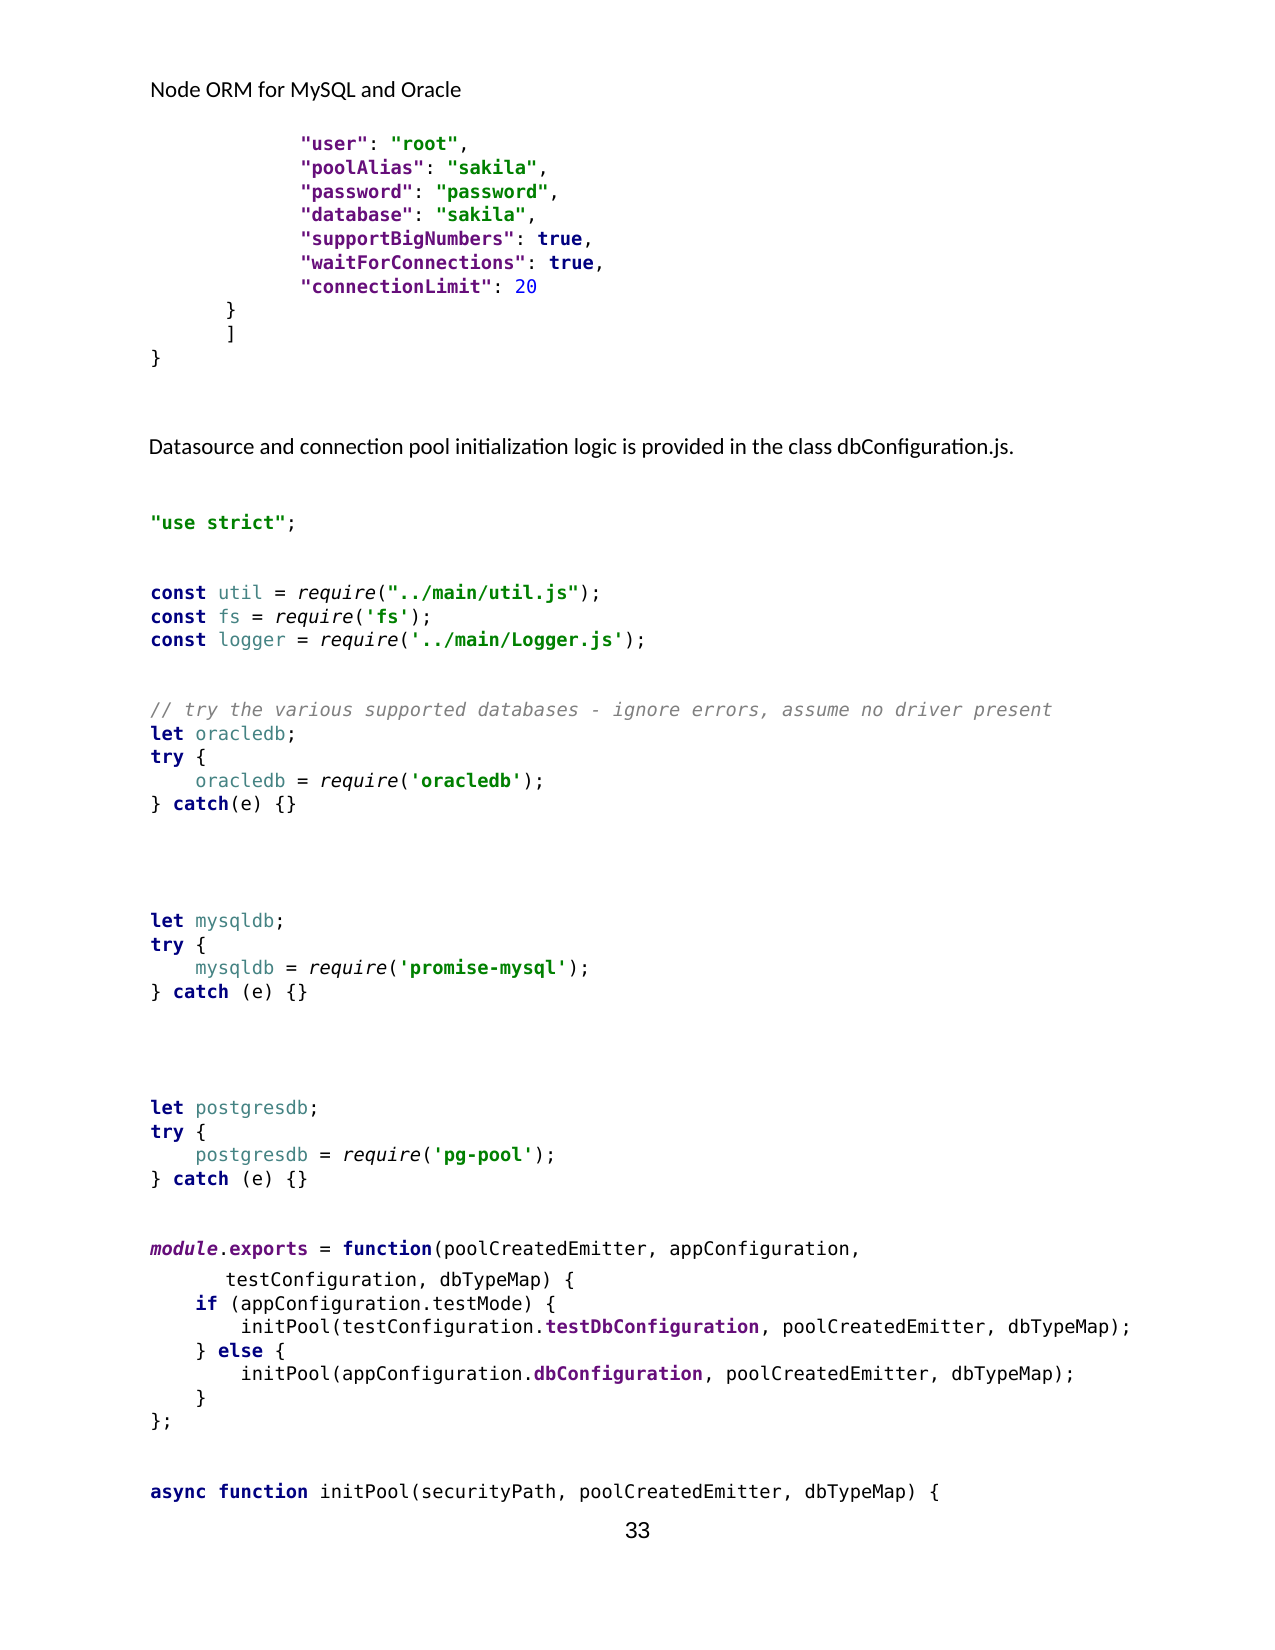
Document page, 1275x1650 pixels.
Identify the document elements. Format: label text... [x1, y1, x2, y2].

text "user": "root", "poolAlias": "sakila", "password": "password", "database": "sakila", "supportBigNumbers": true, "waitForConnections": true, "connectionLimit": 20 } ] } [149, 133, 1131, 389]
text Datasource and connection pool initialization logic is provided in the class dbConfiguration.js. [148, 432, 1132, 460]
text testConfiguration, dbTypeMap) { if (appConfiguration.testMode) { initPool(testConfiguration.testDbConfiguration, poolCreatedEmitter, dbTypeMap); } else { initPool(appConfiguration.dbConfiguration, poolCreatedEmitter, dbTypeMap); } }; async function initPool(securityPath, poolCreatedEmitter, dbTypeMap) { [150, 1269, 1143, 1502]
text "use strict"; const util = require("../main/util.js"); const fs = require('fs'); const logger = require('../main/Logger.js'); // try the various supported databases - ignore errors, assume no driver present let oracledb; try { oracledb = require('oracledb'); } catch(e) {} let mysqldb; try { mysqldb = require('promise-mysql'); } catch (e) {} let postgresdb; try { postgresdb = require('pg-pool'); } catch (e) {} module.exports = function(poolCreatedEmitter, appConfiguration, [150, 512, 1143, 1260]
